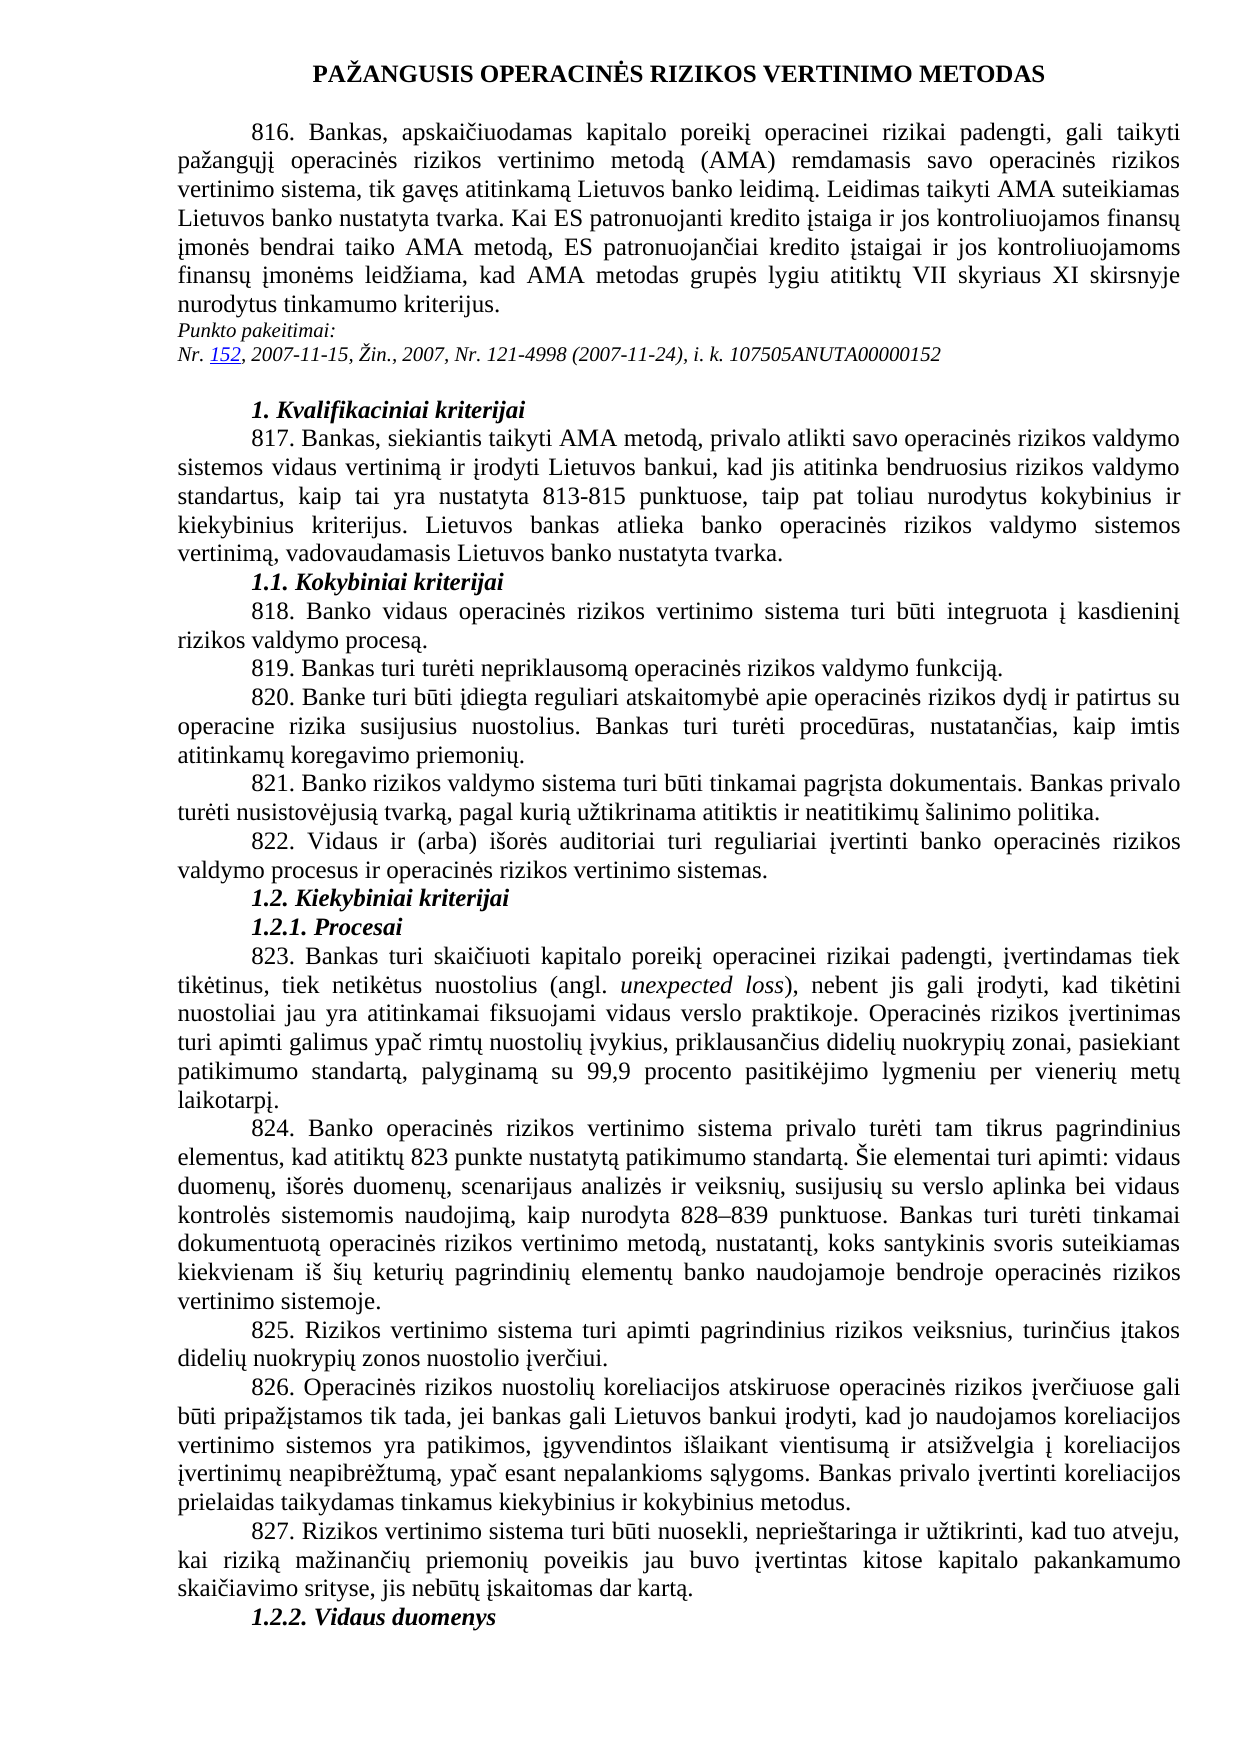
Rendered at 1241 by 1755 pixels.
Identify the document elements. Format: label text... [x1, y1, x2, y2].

text 1.2.1. Procesai [177, 912, 1181, 941]
text 1.2.2. Vidaus duomenys [177, 1602, 1181, 1631]
text 826. Operacinės rizikos nuostolių koreliacijos atskiruose operacinės rizikos įverčiuose gali būti pripažįstamos tik tada, jei bankas gali Lietuvos bankui įrodyti, kad jo naudojamos koreliacijos vertinimo sistemos yra patikimos, įgyvendintos išlaikant vientisumą ir atsižvelgia į koreliacijos įvertinimų neapibrėžtumą, ypač esant nepalankioms sąlygoms. Bankas privalo įvertinti koreliacijos prielaidas taikydamas tinkamus kiekybinius ir kokybinius metodus. [177, 1372, 1181, 1516]
text 818. Banko vidaus operacinės rizikos vertinimo sistema turi būti integruota į kasdieninį rizikos valdymo procesą. [177, 596, 1181, 653]
text 823. Bankas turi skaičiuoti kapitalo poreikį operacinei rizikai padengti, įvertindamas tiek tikėtinus, tiek netikėtus nuostolius (angl. unexpected loss), nebent jis gali įrodyti, kad tikėtini nuostoliai jau yra atitinkamai fiksuojami vidaus verslo praktikoje. Operacinės rizikos įvertinimas turi apimti galimus ypač rimtų nuostolių įvykius, priklausančius didelių nuokrypių zonai, pasiekiant patikimumo standartą, palyginamą su 99,9 procento pasitikėjimo lygmeniu per vienerių metų laikotarpį. [177, 941, 1181, 1113]
text 821. Banko rizikos valdymo sistema turi būti tinkamai pagrįsta dokumentais. Bankas privalo turėti nusistovėjusią tvarką, pagal kurią užtikrinama atitiktis ir neatitikimų šalinimo politika. [177, 768, 1181, 826]
text 1.2. Kiekybiniai kriterijai [177, 883, 1181, 912]
text Nr. 152, 2007-11-15, Žin., 2007, Nr. 121-4998 (2007-11-24), i. k. 107505ANUTA00000152 [177, 342, 1181, 366]
text PAŽANGUSIS OPERACINĖS RIZIKOS VERTINIMO METODAS [177, 59, 1181, 88]
text 1. Kvalifikaciniai kriterijai [177, 395, 1181, 423]
text 819. Bankas turi turėti nepriklausomą operacinės rizikos valdymo funkciją. [177, 653, 1181, 682]
text Punkto pakeitimai: [177, 318, 1181, 342]
text 1.1. Kokybiniai kriterijai [177, 567, 1181, 596]
text 827. Rizikos vertinimo sistema turi būti nuosekli, neprieštaringa ir užtikrinti, kad tuo atveju, kai riziką mažinančių priemonių poveikis jau buvo įvertintas kitose kapitalo pakankamumo skaičiavimo srityse, jis nebūtų įskaitomas dar kartą. [177, 1516, 1181, 1602]
text 817. Bankas, siekiantis taikyti AMA metodą, privalo atlikti savo operacinės rizikos valdymo sistemos vidaus vertinimą ir įrodyti Lietuvos bankui, kad jis atitinka bendruosius rizikos valdymo standartus, kaip tai yra nustatyta 813-815 punktuose, taip pat toliau nurodytus kokybinius ir kiekybinius kriterijus. Lietuvos bankas atlieka banko operacinės rizikos valdymo sistemos vertinimą, vadovaudamasis Lietuvos banko nustatyta tvarka. [177, 423, 1181, 567]
text 822. Vidaus ir (arba) išorės auditoriai turi reguliariai įvertinti banko operacinės rizikos valdymo procesus ir operacinės rizikos vertinimo sistemas. [177, 826, 1181, 883]
text 824. Banko operacinės rizikos vertinimo sistema privalo turėti tam tikrus pagrindinius elementus, kad atitiktų 823 punkte nustatytą patikimumo standartą. Šie elementai turi apimti: vidaus duomenų, išorės duomenų, scenarijaus analizės ir veiksnių, susijusių su verslo aplinka bei vidaus kontrolės sistemomis naudojimą, kaip nurodyta 828–839 punktuose. Bankas turi turėti tinkamai dokumentuotą operacinės rizikos vertinimo metodą, nustatantį, koks santykinis svoris suteikiamas kiekvienam iš šių keturių pagrindinių elementų banko naudojamoje bendroje operacinės rizikos vertinimo sistemoje. [177, 1113, 1181, 1315]
text 816. Bankas, apskaičiuodamas kapitalo poreikį operacinei rizikai padengti, gali taikyti pažangųjį operacinės rizikos vertinimo metodą (AMA) remdamasis savo operacinės rizikos vertinimo sistema, tik gavęs atitinkamą Lietuvos banko leidimą. Leidimas taikyti AMA suteikiamas Lietuvos banko nustatyta tvarka. Kai ES patronuojanti kredito įstaiga ir jos kontroliuojamos finansų įmonės bendrai taiko AMA metodą, ES patronuojančiai kredito įstaigai ir jos kontroliuojamoms finansų įmonėms leidžiama, kad AMA metodas grupės lygiu atitiktų VII skyriaus XI skirsnyje nurodytus tinkamumo kriterijus. [177, 117, 1181, 318]
text 820. Banke turi būti įdiegta reguliari atskaitomybė apie operacinės rizikos dydį ir patirtus su operacine rizika susijusius nuostolius. Bankas turi turėti procedūras, nustatančias, kaip imtis atitinkamų koregavimo priemonių. [177, 682, 1181, 768]
text 825. Rizikos vertinimo sistema turi apimti pagrindinius rizikos veiksnius, turinčius įtakos didelių nuokrypių zonos nuostolio įverčiui. [177, 1315, 1181, 1372]
